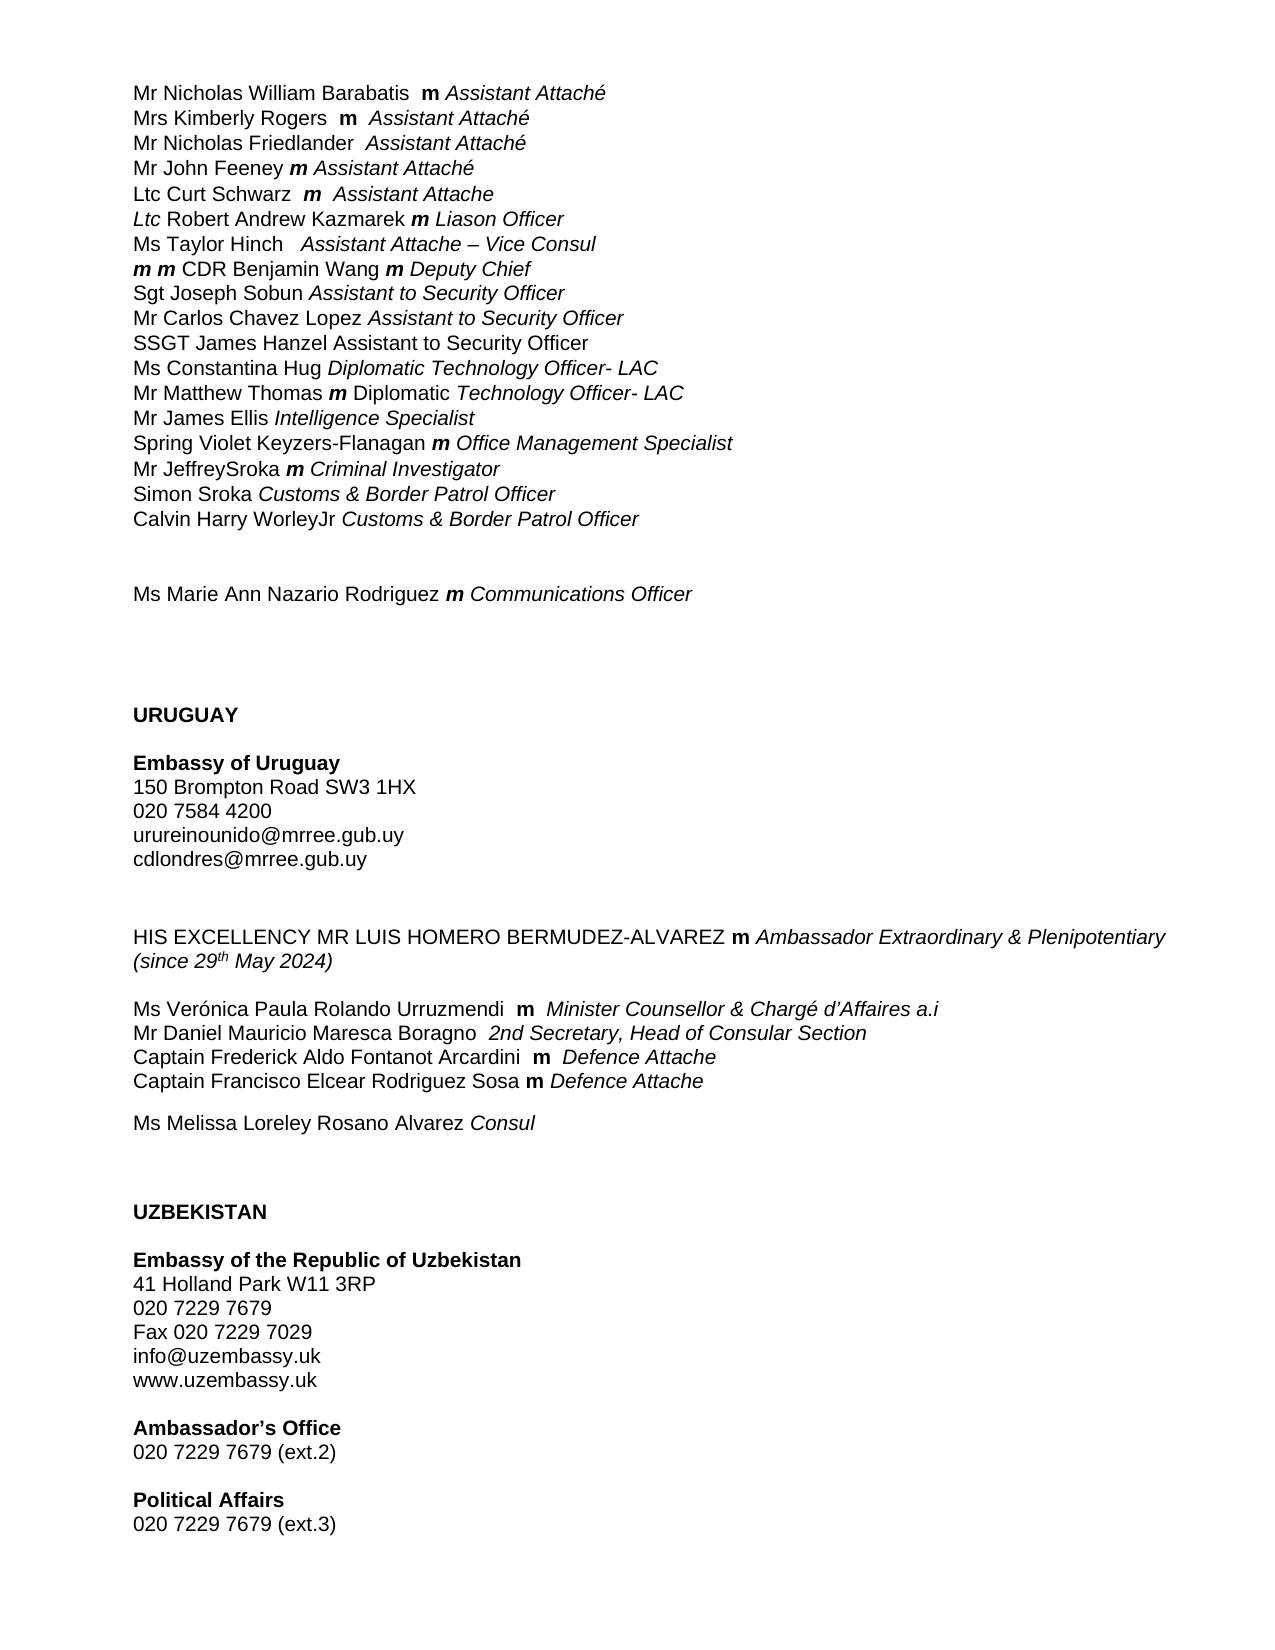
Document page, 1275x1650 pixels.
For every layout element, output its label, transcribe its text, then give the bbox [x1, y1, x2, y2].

text Mrs Kimberly Rogers m Assistant Attaché [133, 106, 1181, 130]
text Mr Daniel Mauricio Maresca Boragno 2nd Secretary, Head of Consular Section [133, 1021, 1181, 1045]
text Embassy of Uruguay [133, 751, 1181, 775]
text Ms Constantina Hug Diplomatic Technology Officer- LAC [133, 356, 1181, 380]
text SSGT James Hanzel Assistant to Security Officer [133, 331, 1181, 355]
text Captain Frederick Aldo Fontanot Arcardini m Defence Attache [133, 1045, 1181, 1069]
text www.uzembassy.uk [133, 1368, 1181, 1392]
text Ms Taylor Hinch Assistant Attache – Vice Consul [133, 232, 1181, 256]
text cdlondres@mrree.gub.uy [133, 847, 1181, 871]
text Embassy of the Republic of Uzbekistan [133, 1248, 1181, 1272]
text 41 Holland Park W11 3RP [133, 1272, 1181, 1296]
text HIS EXCELLENCY MR LUIS HOMERO BERMUDEZ-ALVAREZ m Ambassador Extraordinary & Plenipotentiary (since 29th May 2024) [133, 925, 1181, 973]
text Mr John Feeney m Assistant Attaché [133, 156, 1181, 180]
text URUGUAY [133, 703, 1181, 727]
text Ambassador’s Office [133, 1416, 1181, 1440]
text 020 7584 4200 [133, 799, 1181, 823]
text Mr Carlos Chavez Lopez Assistant to Security Officer [133, 306, 1181, 330]
text Ltc Robert Andrew Kazmarek m Liason Officer [133, 206, 1181, 230]
text Mr James Ellis Intelligence Specialist [133, 406, 1181, 430]
text 020 7229 7679 (ext.3) [133, 1512, 1181, 1536]
text urureinounido@mrree.gub.uy [133, 823, 1181, 847]
text 020 7229 7679 (ext.2) [133, 1440, 1181, 1464]
text Ms Verónica Paula Rolando Urruzmendi m Minister Counsellor & Chargé d’Affaires a.i [133, 997, 1181, 1021]
text Sgt Joseph Sobun Assistant to Security Officer [133, 281, 1181, 304]
text 150 Brompton Road SW3 1HX [133, 775, 1181, 799]
text Spring Violet Keyzers-Flanagan m Office Management Specialist [133, 431, 1181, 455]
text Ms Melissa Loreley Rosano Alvarez Consul [133, 1111, 1181, 1134]
text Mr Matthew Thomas m Diplomatic Technology Officer- LAC [133, 381, 1181, 405]
text Mr Nicholas William Barabatis m Assistant Attaché [133, 81, 1181, 105]
text Simon Sroka Customs & Border Patrol Officer [133, 481, 1181, 505]
text Captain Francisco Elcear Rodriguez Sosa m Defence Attache [133, 1069, 1181, 1093]
text info@uzembassy.uk [133, 1344, 1181, 1368]
text UZBEKISTAN [133, 1200, 1181, 1224]
text Political Affairs [133, 1488, 1181, 1512]
text 020 7229 7679 [133, 1296, 1181, 1320]
text Calvin Harry WorleyJr Customs & Border Patrol Officer [133, 507, 1181, 531]
text Mr JeffreySroka m Criminal Investigator [133, 456, 1181, 480]
text Mr Nicholas Friedlander Assistant Attaché [133, 131, 1181, 155]
text m m CDR Benjamin Wang m Deputy Chief [133, 257, 1181, 281]
text Fax 020 7229 7029 [133, 1320, 1181, 1344]
text Ltc Curt Schwarz m Assistant Attache [133, 181, 1181, 205]
text Ms Marie Ann Nazario Rodriguez m Communications Officer [133, 582, 1181, 606]
